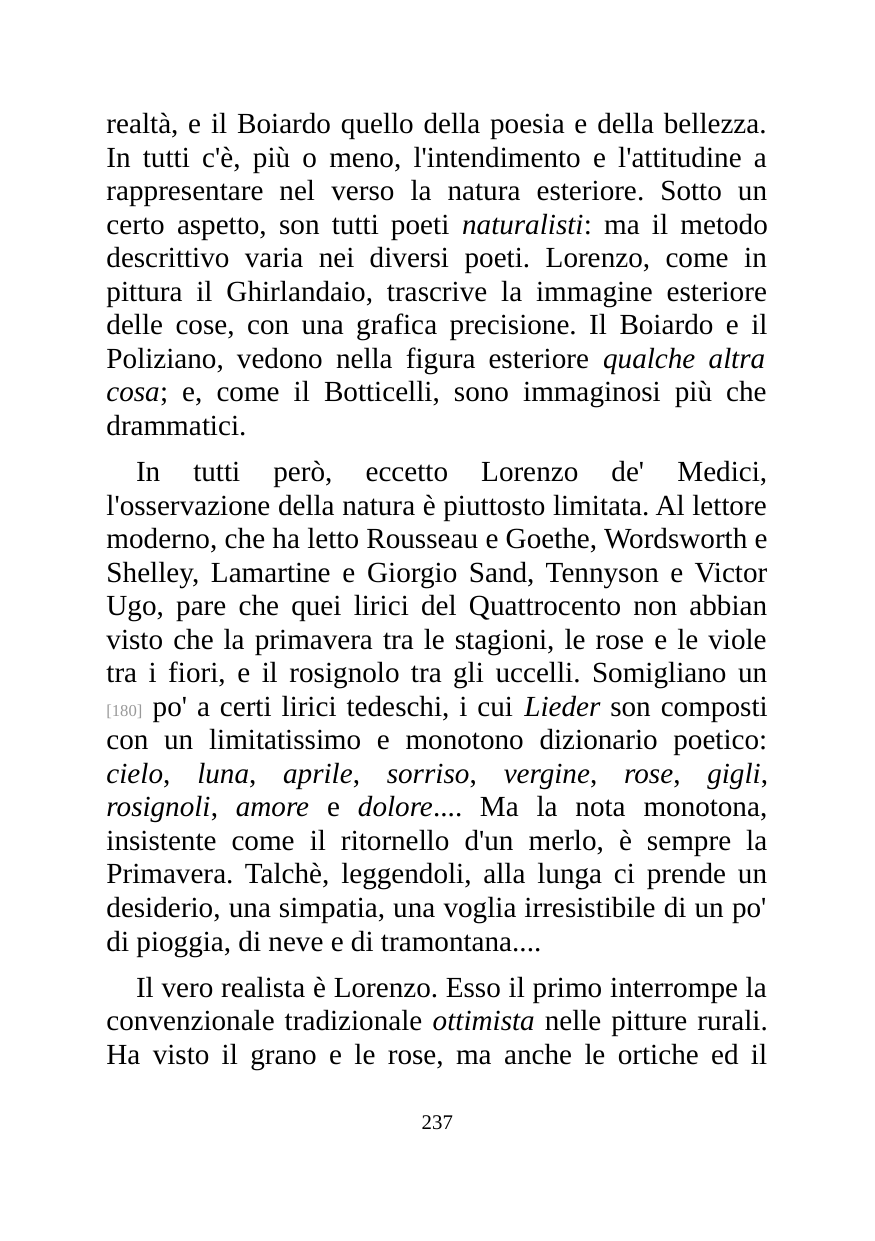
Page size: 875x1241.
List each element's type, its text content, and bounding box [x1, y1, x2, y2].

text Il vero realista è Lorenzo. Esso il primo interrompe la convenzionale tradizionale ottimista nelle pitture rurali. Ha visto il grano e le rose, ma anche le ortiche ed il [106, 970, 768, 1070]
text In tutti però, eccetto Lorenzo de' Medici, l'osservazione della natura è piuttosto limitata. Al lettore moderno, che ha letto Rousseau e Goethe, Wordsworth e Shelley, Lamartine e Giorgio Sand, Tennyson e Victor Ugo, pare che quei lirici del Quattrocento non abbian visto che la primavera tra le stagioni, le rose e le viole tra i fiori, e il rosignolo tra gli uccelli. Somigliano un [180] po' a certi lirici tedeschi, i cui Lieder son composti con un limitatissimo e monotono dizionario poetico: cielo, luna, aprile, sorriso, vergine, rose, gigli, rosignoli, amore e dolore.... Ma la nota monotona, insistente come il ritornello d'un merlo, è sempre la Primavera. Talchè, leggendoli, alla lunga ci prende un desiderio, una simpatia, una voglia irresistibile di un po' di pioggia, di neve e di tramontana.... [106, 454, 768, 957]
text realtà, e il Boiardo quello della poesia e della bellezza. In tutti c'è, più o meno, l'intendimento e l'attitudine a rappresentare nel verso la natura esteriore. Sotto un certo aspetto, son tutti poeti naturalisti: ma il metodo descrittivo varia nei diversi poeti. Lorenzo, come in pittura il Ghirlandaio, trascrive la immagine esteriore delle cose, con una grafica precisione. Il Boiardo e il Poliziano, vedono nella figura esteriore qualche altra cosa; e, come il Botticelli, sono immaginosi più che drammatici. [106, 106, 768, 442]
